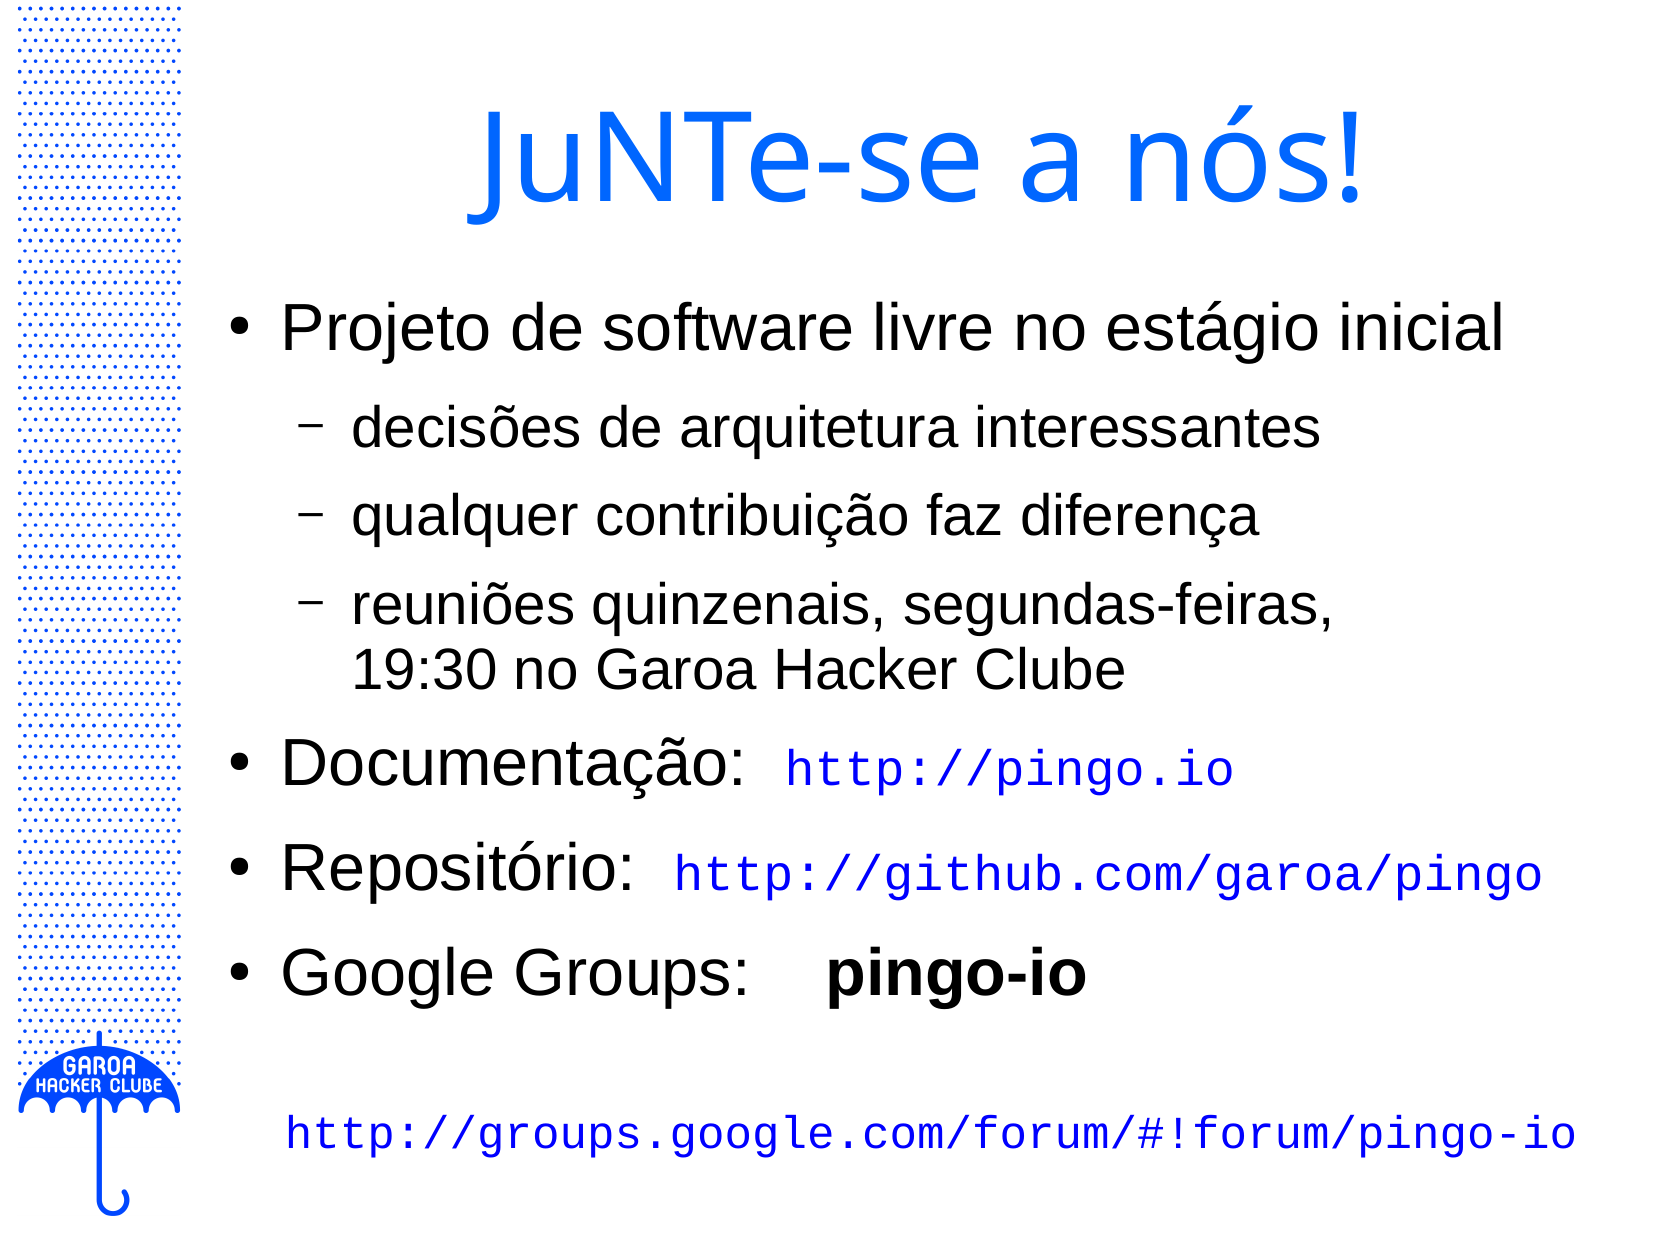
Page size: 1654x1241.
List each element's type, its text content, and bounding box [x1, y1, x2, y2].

text_box http://groups.google.com/forum/#!forum/pingo-io [270, 1103, 1593, 1171]
list Projeto de software livre no estágio inicial decisões de arquitetura interessantes qualquer contribuição faz diferença reuniões quinzenais, segundas-feiras, 19:30 no Garoa Hacker Clube Documentação: http://pingo.io Repositório: http://github.com/garoa/pingo Google Groups: pingo-io [210, 290, 1654, 1156]
picture [17, 0, 181, 1216]
title JuNTe-se a nós! [210, 49, 1636, 257]
